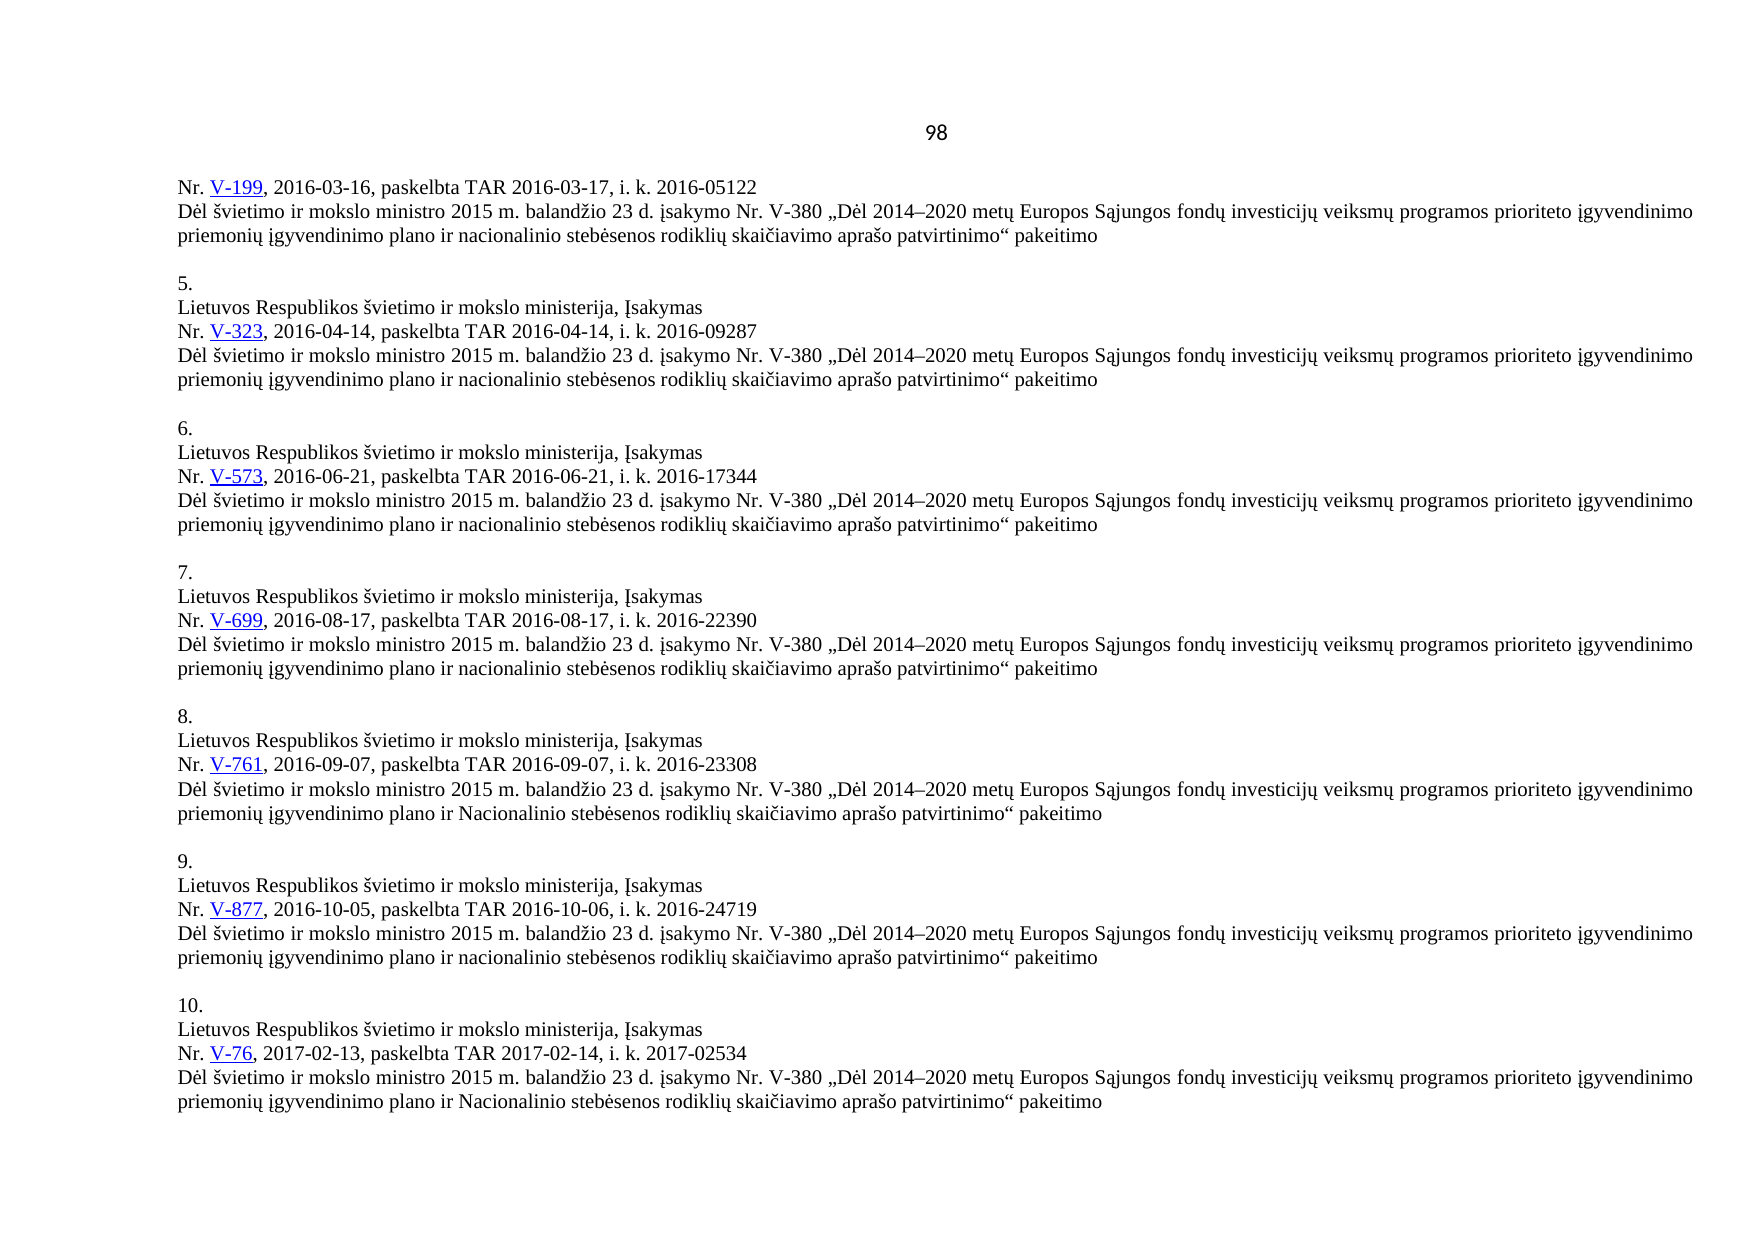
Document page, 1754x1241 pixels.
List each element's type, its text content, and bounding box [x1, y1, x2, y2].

text Dėl švietimo ir mokslo ministro 2015 m. balandžio 23 d. įsakymo Nr. V-380 „Dėl 2014–2020 metų Europos Sąjungos fondų investicijų veiksmų programos prioriteto įgyvendinimo priemonių įgyvendinimo plano ir Nacionalinio stebėsenos rodiklių skaičiavimo aprašo patvirtinimo“ pakeitimo [177, 1065, 1695, 1113]
text Dėl švietimo ir mokslo ministro 2015 m. balandžio 23 d. įsakymo Nr. V-380 „Dėl 2014–2020 metų Europos Sąjungos fondų investicijų veiksmų programos prioriteto įgyvendinimo priemonių įgyvendinimo plano ir nacionalinio stebėsenos rodiklių skaičiavimo aprašo patvirtinimo“ pakeitimo [177, 199, 1695, 247]
text Dėl švietimo ir mokslo ministro 2015 m. balandžio 23 d. įsakymo Nr. V-380 „Dėl 2014–2020 metų Europos Sąjungos fondų investicijų veiksmų programos prioriteto įgyvendinimo priemonių įgyvendinimo plano ir Nacionalinio stebėsenos rodiklių skaičiavimo aprašo patvirtinimo“ pakeitimo [177, 776, 1695, 824]
text Lietuvos Respublikos švietimo ir mokslo ministerija, Įsakymas [177, 728, 1695, 752]
text Lietuvos Respublikos švietimo ir mokslo ministerija, Įsakymas [177, 1017, 1695, 1041]
text Dėl švietimo ir mokslo ministro 2015 m. balandžio 23 d. įsakymo Nr. V-380 „Dėl 2014–2020 metų Europos Sąjungos fondų investicijų veiksmų programos prioriteto įgyvendinimo priemonių įgyvendinimo plano ir nacionalinio stebėsenos rodiklių skaičiavimo aprašo patvirtinimo“ pakeitimo [177, 632, 1695, 680]
text Nr. V-76, 2017-02-13, paskelbta TAR 2017-02-14, i. k. 2017-02534 [177, 1041, 1695, 1065]
text 5. [177, 271, 1695, 295]
text Nr. V-761, 2016-09-07, paskelbta TAR 2016-09-07, i. k. 2016-23308 [177, 752, 1695, 776]
text Lietuvos Respublikos švietimo ir mokslo ministerija, Įsakymas [177, 295, 1695, 319]
text 10. [177, 993, 1695, 1017]
text Nr. V-323, 2016-04-14, paskelbta TAR 2016-04-14, i. k. 2016-09287 [177, 319, 1695, 343]
text 7. [177, 560, 1695, 584]
text Lietuvos Respublikos švietimo ir mokslo ministerija, Įsakymas [177, 439, 1695, 464]
text Lietuvos Respublikos švietimo ir mokslo ministerija, Įsakymas [177, 584, 1695, 608]
text Dėl švietimo ir mokslo ministro 2015 m. balandžio 23 d. įsakymo Nr. V-380 „Dėl 2014–2020 metų Europos Sąjungos fondų investicijų veiksmų programos prioriteto įgyvendinimo priemonių įgyvendinimo plano ir nacionalinio stebėsenos rodiklių skaičiavimo aprašo patvirtinimo“ pakeitimo [177, 921, 1695, 969]
text 6. [177, 416, 1695, 439]
text Nr. V-699, 2016-08-17, paskelbta TAR 2016-08-17, i. k. 2016-22390 [177, 608, 1695, 632]
text 8. [177, 704, 1695, 728]
text Lietuvos Respublikos švietimo ir mokslo ministerija, Įsakymas [177, 873, 1695, 897]
text Nr. V-877, 2016-10-05, paskelbta TAR 2016-10-06, i. k. 2016-24719 [177, 897, 1695, 921]
text 9. [177, 849, 1695, 873]
text Nr. V-573, 2016-06-21, paskelbta TAR 2016-06-21, i. k. 2016-17344 [177, 464, 1695, 488]
text Dėl švietimo ir mokslo ministro 2015 m. balandžio 23 d. įsakymo Nr. V-380 „Dėl 2014–2020 metų Europos Sąjungos fondų investicijų veiksmų programos prioriteto įgyvendinimo priemonių įgyvendinimo plano ir nacionalinio stebėsenos rodiklių skaičiavimo aprašo patvirtinimo“ pakeitimo [177, 343, 1695, 391]
text Dėl švietimo ir mokslo ministro 2015 m. balandžio 23 d. įsakymo Nr. V-380 „Dėl 2014–2020 metų Europos Sąjungos fondų investicijų veiksmų programos prioriteto įgyvendinimo priemonių įgyvendinimo plano ir nacionalinio stebėsenos rodiklių skaičiavimo aprašo patvirtinimo“ pakeitimo [177, 488, 1695, 536]
text Nr. V-199, 2016-03-16, paskelbta TAR 2016-03-17, i. k. 2016-05122 [177, 175, 1695, 199]
